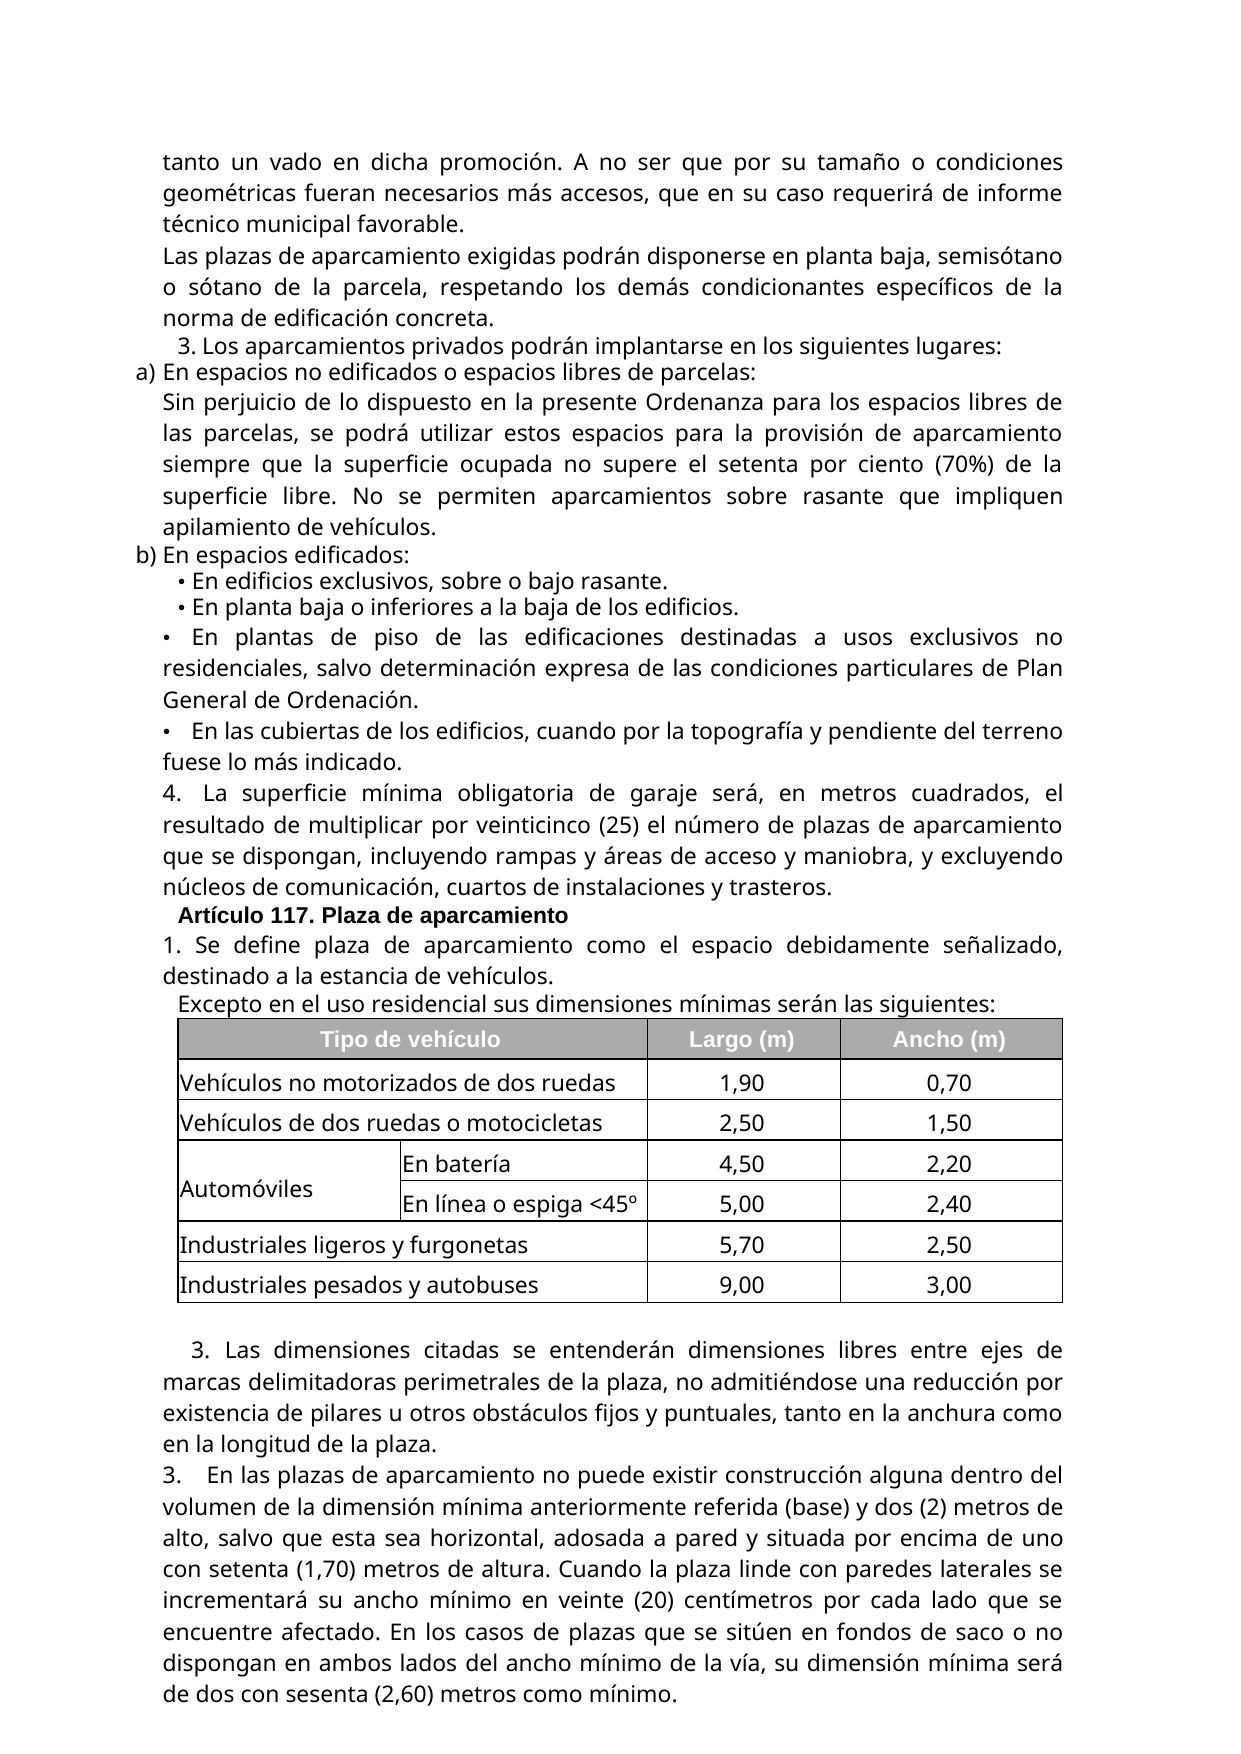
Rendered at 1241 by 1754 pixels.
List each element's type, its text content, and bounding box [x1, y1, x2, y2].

table_cell Vehículos no motorizados de dos ruedas [179, 1060, 647, 1098]
subtitle Artículo 117. Plaza de aparcamiento [177, 902, 1240, 928]
table_cell Vehículos de dos ruedas o motocicletas [179, 1100, 647, 1139]
list En plantas de piso de las edificaciones destinadas a usos exclusivos no residenciales, salvo determinación expresa de las condiciones particulares de Plan General de Ordenación. [162, 621, 1063, 715]
table_cell Industriales pesados y autobuses [179, 1262, 647, 1301]
text 1. Se define plaza de aparcamiento como el espacio debidamente señalizado, destinado a la estancia de vehículos. [162, 929, 1064, 991]
list En espacios no edificados o espacios libres de parcelas: [135, 359, 1240, 386]
table_cell 9,00 [648, 1262, 840, 1301]
table_cell En línea o espiga <45º [401, 1181, 647, 1220]
table_cell En batería [401, 1141, 647, 1180]
table_cell 2,50 [841, 1222, 1062, 1261]
table_header Ancho (m) [841, 1019, 1062, 1058]
table_header Largo (m) [648, 1019, 840, 1058]
table_cell 1,90 [648, 1060, 840, 1098]
list La superficie mínima obligatoria de garaje será, en metros cuadrados, el resultado de multiplicar por veinticinco (25) el número de plazas de aparcamiento que se dispongan, incluyendo rampas y áreas de acceso y maniobra, y excluyendo núcleos de comunicación, cuartos de instalaciones y trasteros. [162, 777, 1063, 902]
list Los aparcamientos privados podrán implantarse en los siguientes lugares: [177, 333, 1240, 359]
list En las cubiertas de los edificios, cuando por la topografía y pendiente del terreno fuese lo más indicado. [162, 715, 1063, 777]
text tanto un vado en dicha promoción. A no ser que por su tamaño o condiciones geométricas fueran necesarios más accesos, que en su caso requerirá de informe técnico municipal favorable. [162, 146, 1064, 239]
table_cell 1,50 [841, 1100, 1062, 1139]
table_cell 2,20 [841, 1141, 1062, 1180]
text Las plazas de aparcamiento exigidas podrán disponerse en planta baja, semisótano o sótano de la parcela, respetando los demás condicionantes específicos de la norma de edificación concreta. [162, 239, 1063, 333]
text 3. Las dimensiones citadas se entenderán dimensiones libres entre ejes de marcas delimitadoras perimetrales de la plaza, no admitiéndose una reducción por existencia de pilares u otros obstáculos fijos y puntuales, tanto en la anchura como en la longitud de la plaza. [162, 1334, 1063, 1459]
table_cell 2,50 [648, 1100, 840, 1139]
table_cell Industriales ligeros y furgonetas [179, 1222, 647, 1261]
table_cell 5,70 [648, 1222, 840, 1261]
list En planta baja o inferiores a la baja de los edificios. [177, 595, 1240, 621]
table_cell 2,40 [841, 1181, 1062, 1220]
table_cell Automóviles [179, 1141, 400, 1220]
table_cell 0,70 [841, 1060, 1062, 1098]
table_header Tipo de vehículo [179, 1019, 647, 1058]
table_cell 3,00 [841, 1262, 1062, 1301]
text Sin perjuicio de lo dispuesto en la presente Ordenanza para los espacios libres de las parcelas, se podrá utilizar estos espacios para la provisión de aparcamiento siempre que la superficie ocupada no supere el setenta por ciento (70%) de la superficie libre. No se permiten aparcamientos sobre rasante que impliquen apilamiento de vehículos. [162, 386, 1063, 542]
table_cell 4,50 [648, 1141, 840, 1180]
table_cell 5,00 [648, 1181, 840, 1220]
list En las plazas de aparcamiento no puede existir construcción alguna dentro del volumen de la dimensión mínima anteriormente referida (base) y dos (2) metros de alto, salvo que esta sea horizontal, adosada a pared y situada por encima de uno con setenta (1,70) metros de altura. Cuando la plaza linde con paredes laterales se incrementará su ancho mínimo en veinte (20) centímetros por cada lado que se encuentre afectado. En los casos de plazas que se sitúen en fondos de saco o no dispongan en ambos lados del ancho mínimo de la vía, su dimensión mínima será de dos con sesenta (2,60) metros como mínimo. [162, 1459, 1064, 1709]
list En edificios exclusivos, sobre o bajo rasante. [177, 568, 1240, 595]
list En espacios edificados: [135, 542, 1240, 568]
text Excepto en el uso residencial sus dimensiones mínimas serán las siguientes: [177, 991, 1240, 1017]
